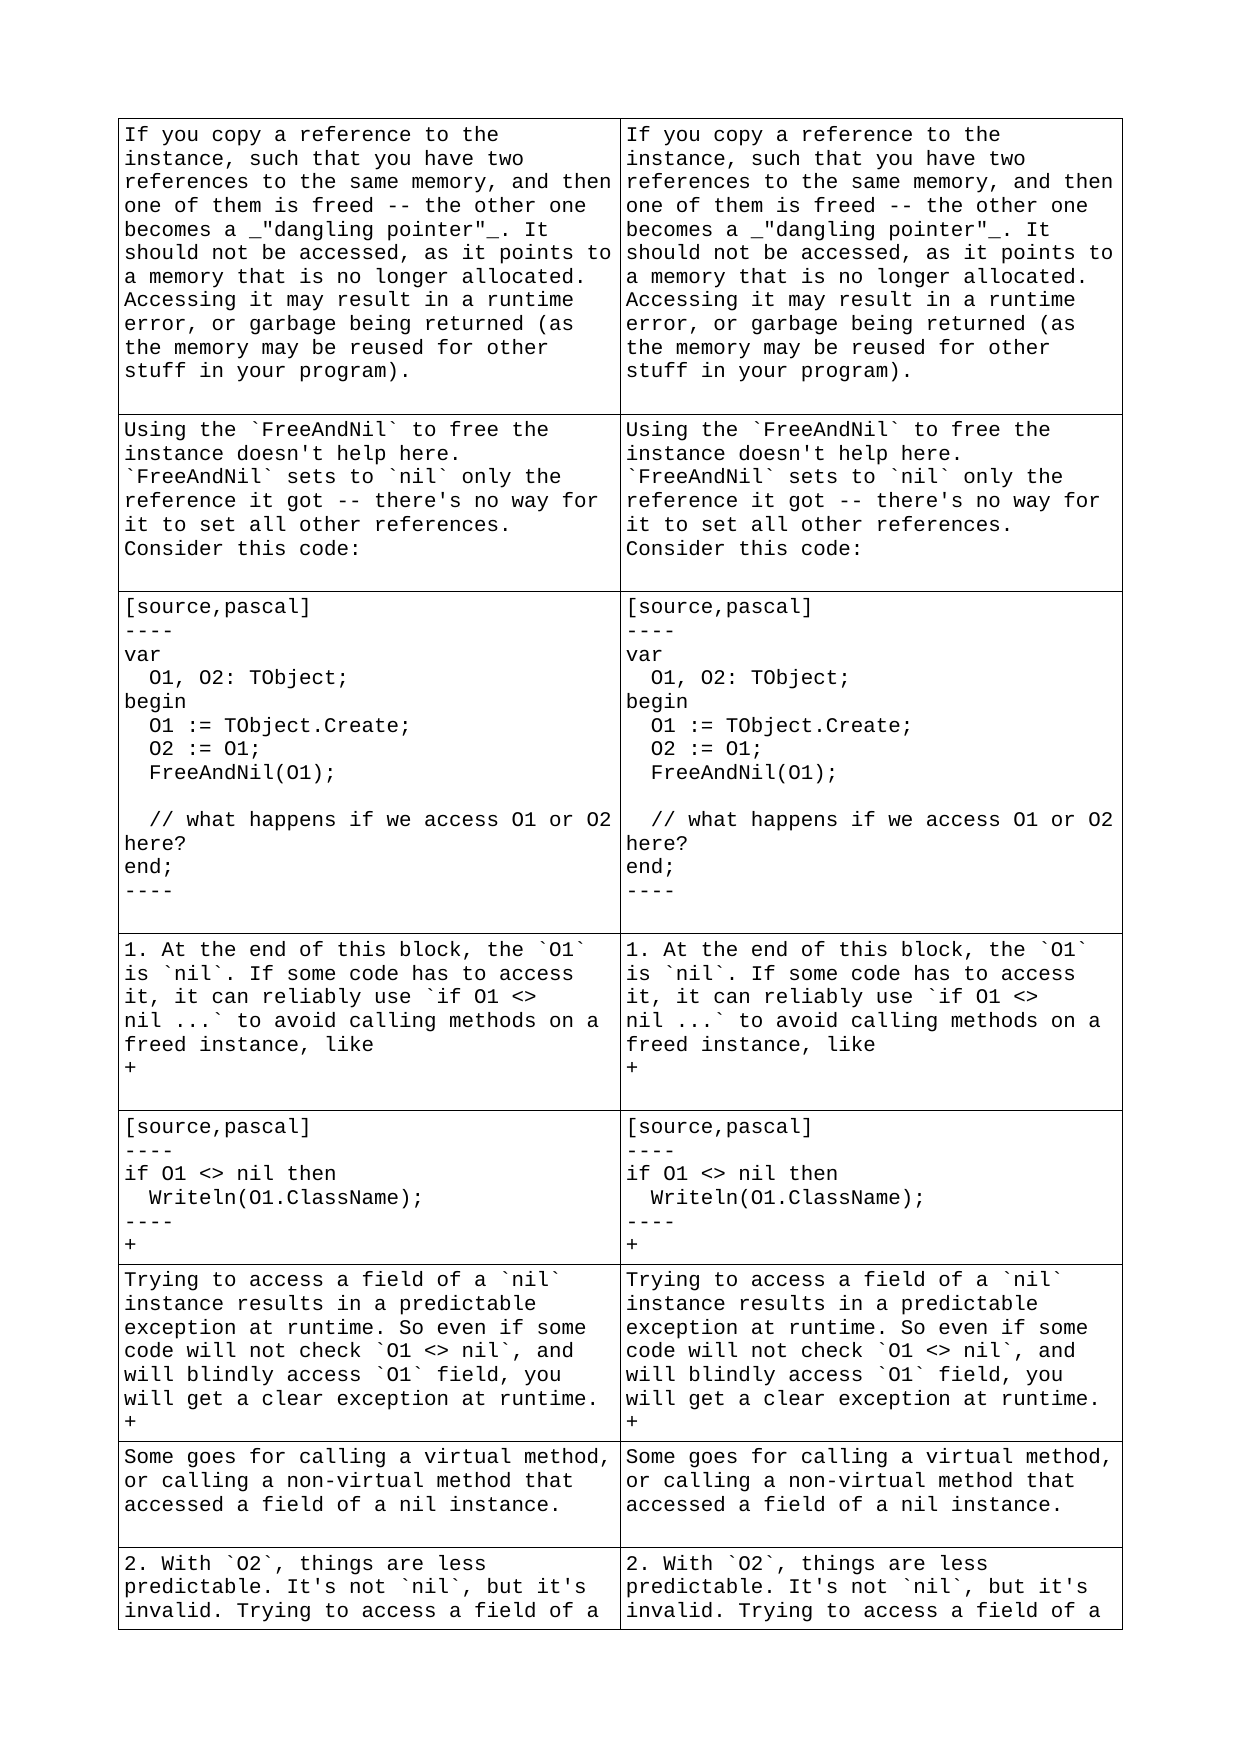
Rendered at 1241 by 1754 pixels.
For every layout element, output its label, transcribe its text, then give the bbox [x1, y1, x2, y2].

table_cell Some goes for calling a virtual method, or calling a non-virtual method that accessed a field of a nil instance. [621, 1442, 1122, 1547]
table_cell [source,pascal] ---- var O1, O2: TObject; begin O1 := TObject.Create; O2 := O1; FreeAndNil(O1); // what happens if we access O1 or O2 here? end; ---- [119, 592, 620, 933]
table_cell 2. With `O2`, things are less predictable. It's not `nil`, but it's invalid. Trying to access a field of a [621, 1548, 1122, 1629]
table_cell Trying to access a field of a `nil` instance results in a predictable exception at runtime. So even if some code will not check `O1 <> nil`, and will blindly access `O1` field, you will get a clear exception at runtime. + [119, 1265, 620, 1441]
table_cell If you copy a reference to the instance, such that you have two references to the same memory, and then one of them is freed -- the other one becomes a _"dangling pointer"_. It should not be accessed, as it points to a memory that is no longer allocated. Accessing it may result in a runtime error, or garbage being returned (as the memory may be reused for other stuff in your program). [621, 119, 1122, 413]
table_cell If you copy a reference to the instance, such that you have two references to the same memory, and then one of them is freed -- the other one becomes a _"dangling pointer"_. It should not be accessed, as it points to a memory that is no longer allocated. Accessing it may result in a runtime error, or garbage being returned (as the memory may be reused for other stuff in your program). [119, 119, 620, 413]
table_cell 1. At the end of this block, the `O1` is `nil`. If some code has to access it, it can reliably use `if O1 <> nil ...` to avoid calling methods on a freed instance, like + [119, 934, 620, 1110]
table_cell Trying to access a field of a `nil` instance results in a predictable exception at runtime. So even if some code will not check `O1 <> nil`, and will blindly access `O1` field, you will get a clear exception at runtime. + [621, 1265, 1122, 1441]
table_cell 2. With `O2`, things are less predictable. It's not `nil`, but it's invalid. Trying to access a field of a [119, 1548, 620, 1629]
table_cell Using the `FreeAndNil` to free the instance doesn't help here. `FreeAndNil` sets to `nil` only the reference it got -- there's no way for it to set all other references. Consider this code: [119, 415, 620, 591]
table_cell Some goes for calling a virtual method, or calling a non-virtual method that accessed a field of a nil instance. [119, 1442, 620, 1547]
table_cell [source,pascal] ---- if O1 <> nil then Writeln(O1.ClassName); ---- + [119, 1111, 620, 1264]
table_cell Using the `FreeAndNil` to free the instance doesn't help here. `FreeAndNil` sets to `nil` only the reference it got -- there's no way for it to set all other references. Consider this code: [621, 415, 1122, 591]
table_cell [source,pascal] ---- if O1 <> nil then Writeln(O1.ClassName); ---- + [621, 1111, 1122, 1264]
table_cell 1. At the end of this block, the `O1` is `nil`. If some code has to access it, it can reliably use `if O1 <> nil ...` to avoid calling methods on a freed instance, like + [621, 934, 1122, 1110]
table_cell [source,pascal] ---- var O1, O2: TObject; begin O1 := TObject.Create; O2 := O1; FreeAndNil(O1); // what happens if we access O1 or O2 here? end; ---- [621, 592, 1122, 933]
